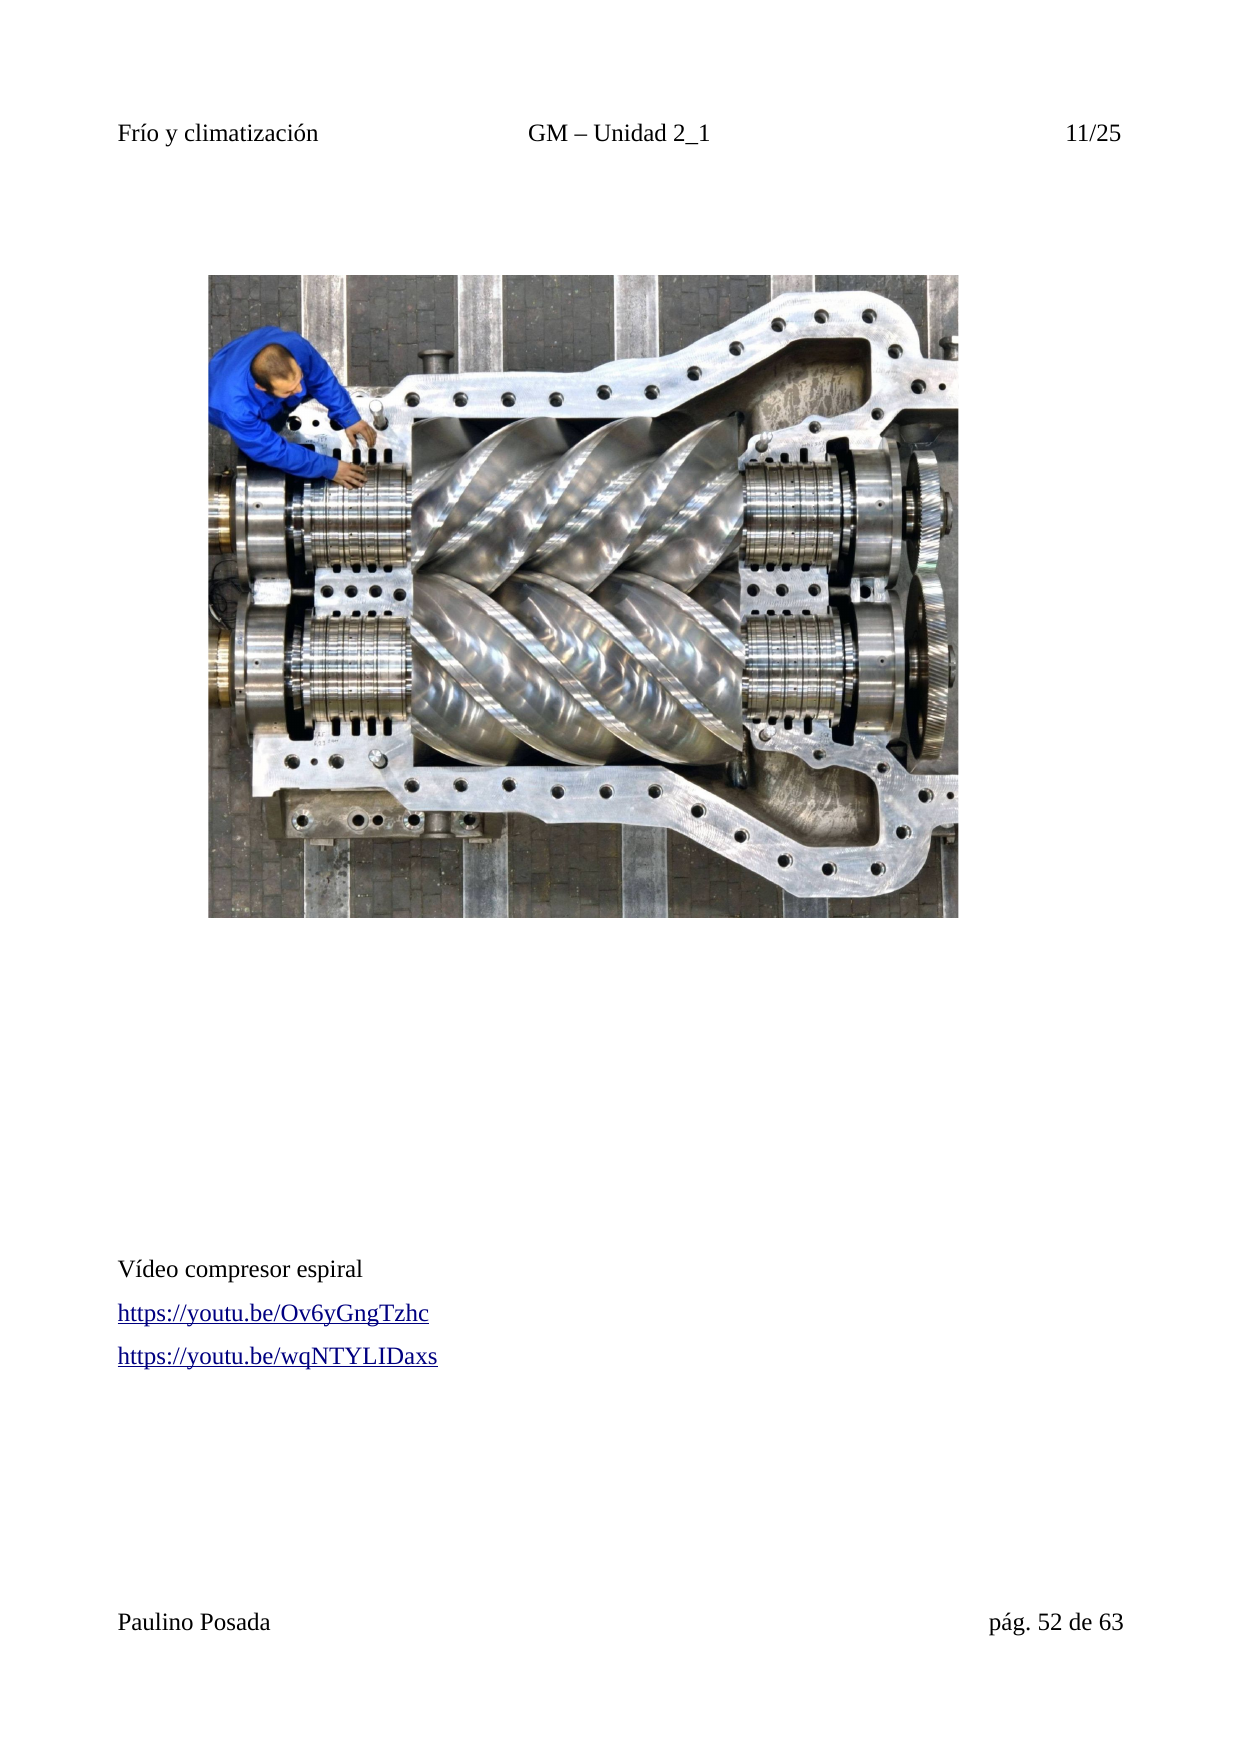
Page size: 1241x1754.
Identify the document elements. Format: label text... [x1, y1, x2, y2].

text Vídeo compresor espiral [117, 1254, 1123, 1283]
picture [208, 275, 959, 918]
text https://youtu.be/Ov6yGngTzhc [117, 1298, 1123, 1326]
text https://youtu.be/wqNTYLIDaxs [117, 1341, 1123, 1369]
